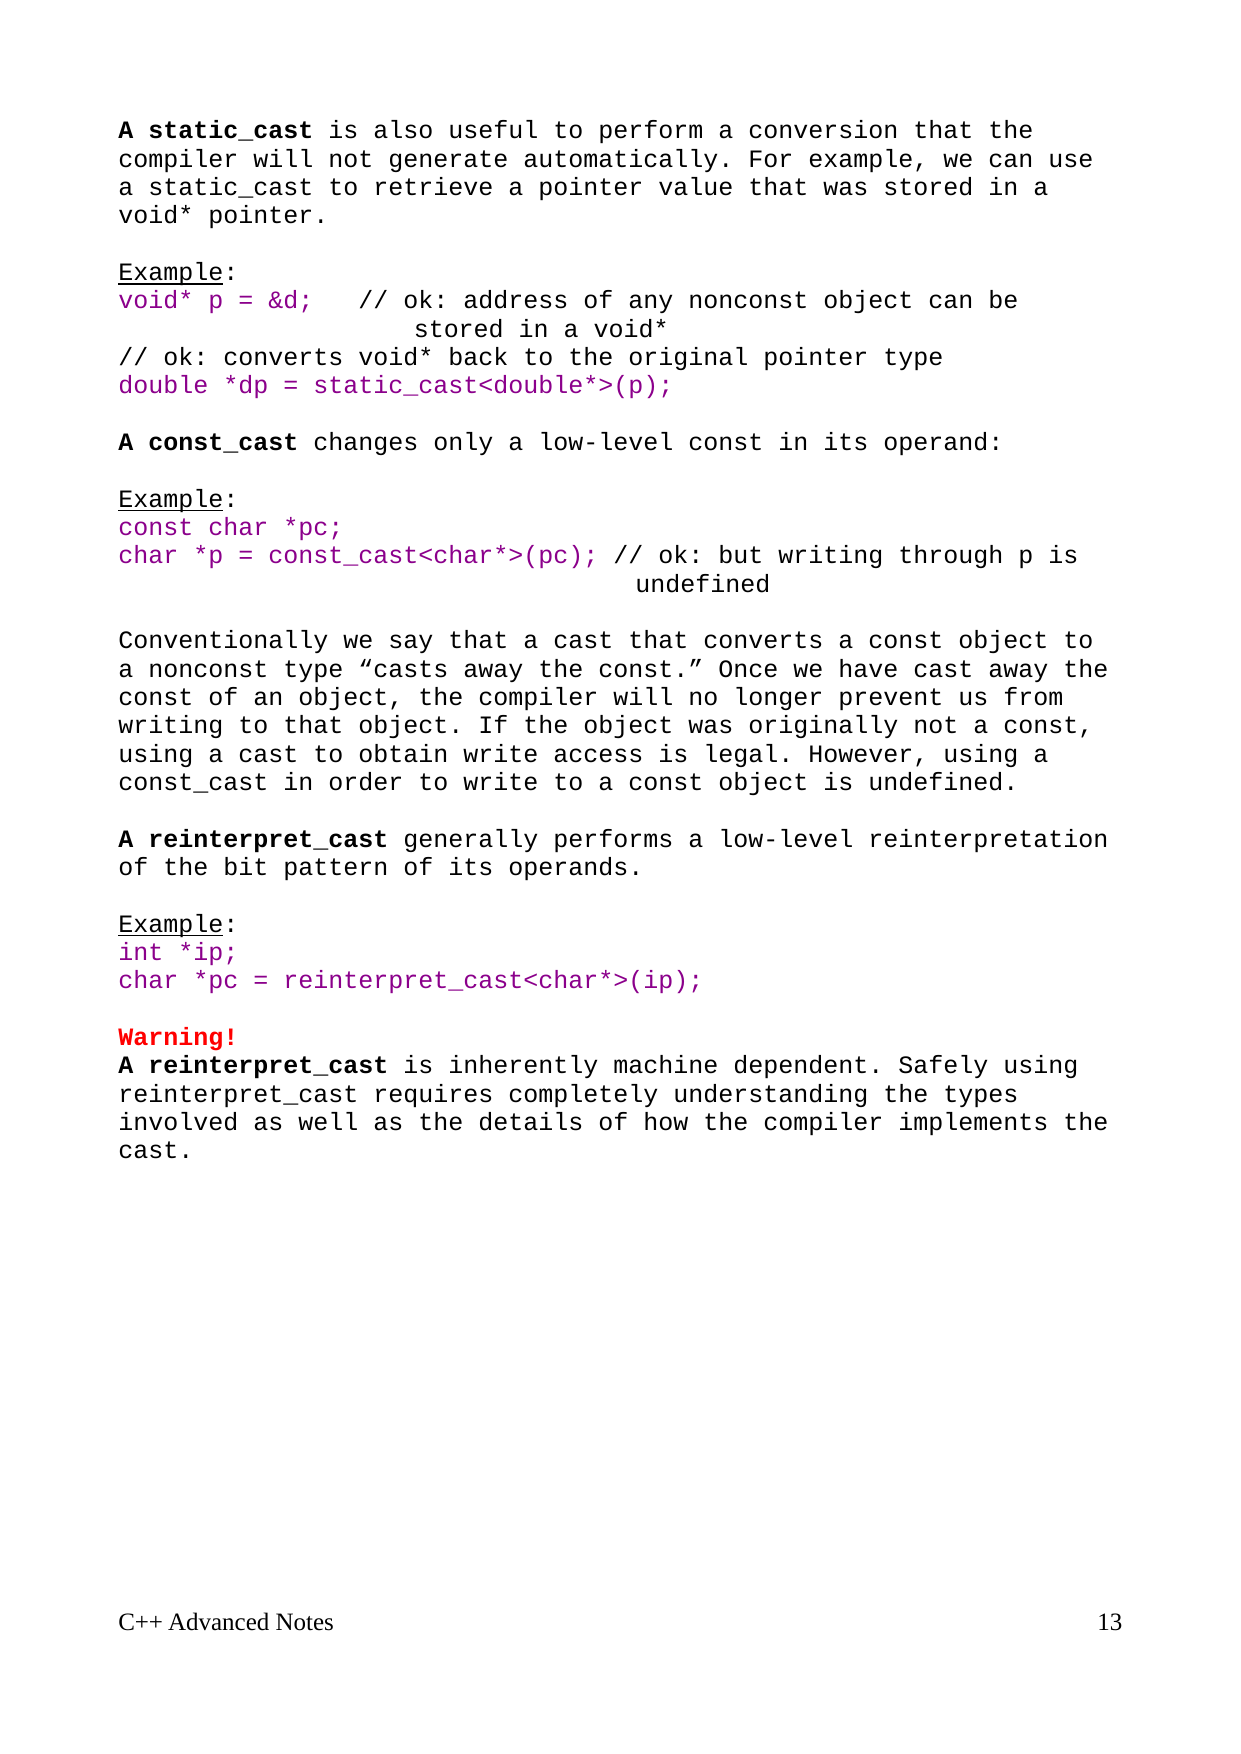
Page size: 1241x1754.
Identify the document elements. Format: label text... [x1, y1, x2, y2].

text double *dp = static_cast<double*>(p); [118, 373, 1122, 401]
text Example: [118, 911, 1122, 940]
text Example: [118, 260, 1122, 288]
text A reinterpret_cast generally performs a low-level reinterpretation of the bit pattern of its operands. [118, 826, 1122, 883]
text reinterpret_cast requires completely understanding the types involved as well as the details of how the compiler implements the cast. [118, 1081, 1122, 1166]
text void* p = &d; // ok: address of any nonconst object can be stored in a void* [118, 288, 1122, 345]
text A static_cast is also useful to perform a conversion that the compiler will not generate automatically. For example, we can use a static_cast to retrieve a pointer value that was stored in a void* pointer. [118, 118, 1122, 231]
text A reinterpret_cast is inherently machine dependent. Safely using [118, 1053, 1122, 1081]
text char *p = const_cast<char*>(pc); // ok: but writing through p is [118, 543, 1122, 571]
text char *pc = reinterpret_cast<char*>(ip); [118, 968, 1122, 996]
text // ok: converts void* back to the original pointer type [118, 345, 1122, 373]
text const_cast in order to write to a const object is undefined. [118, 770, 1122, 798]
text Warning! [118, 1025, 1122, 1053]
text Example: [118, 486, 1122, 515]
text A const_cast changes only a low-level const in its operand: [118, 430, 1122, 458]
text int *ip; [118, 940, 1122, 968]
text undefined [118, 571, 1122, 600]
text const char *pc; [118, 515, 1122, 543]
text Conventionally we say that a cast that converts a const object to a nonconst type “casts away the const.” Once we have cast away the const of an object, the compiler will no longer prevent us from writing to that object. If the object was originally not a const, using a cast to obtain write access is legal. However, using a [118, 628, 1122, 770]
